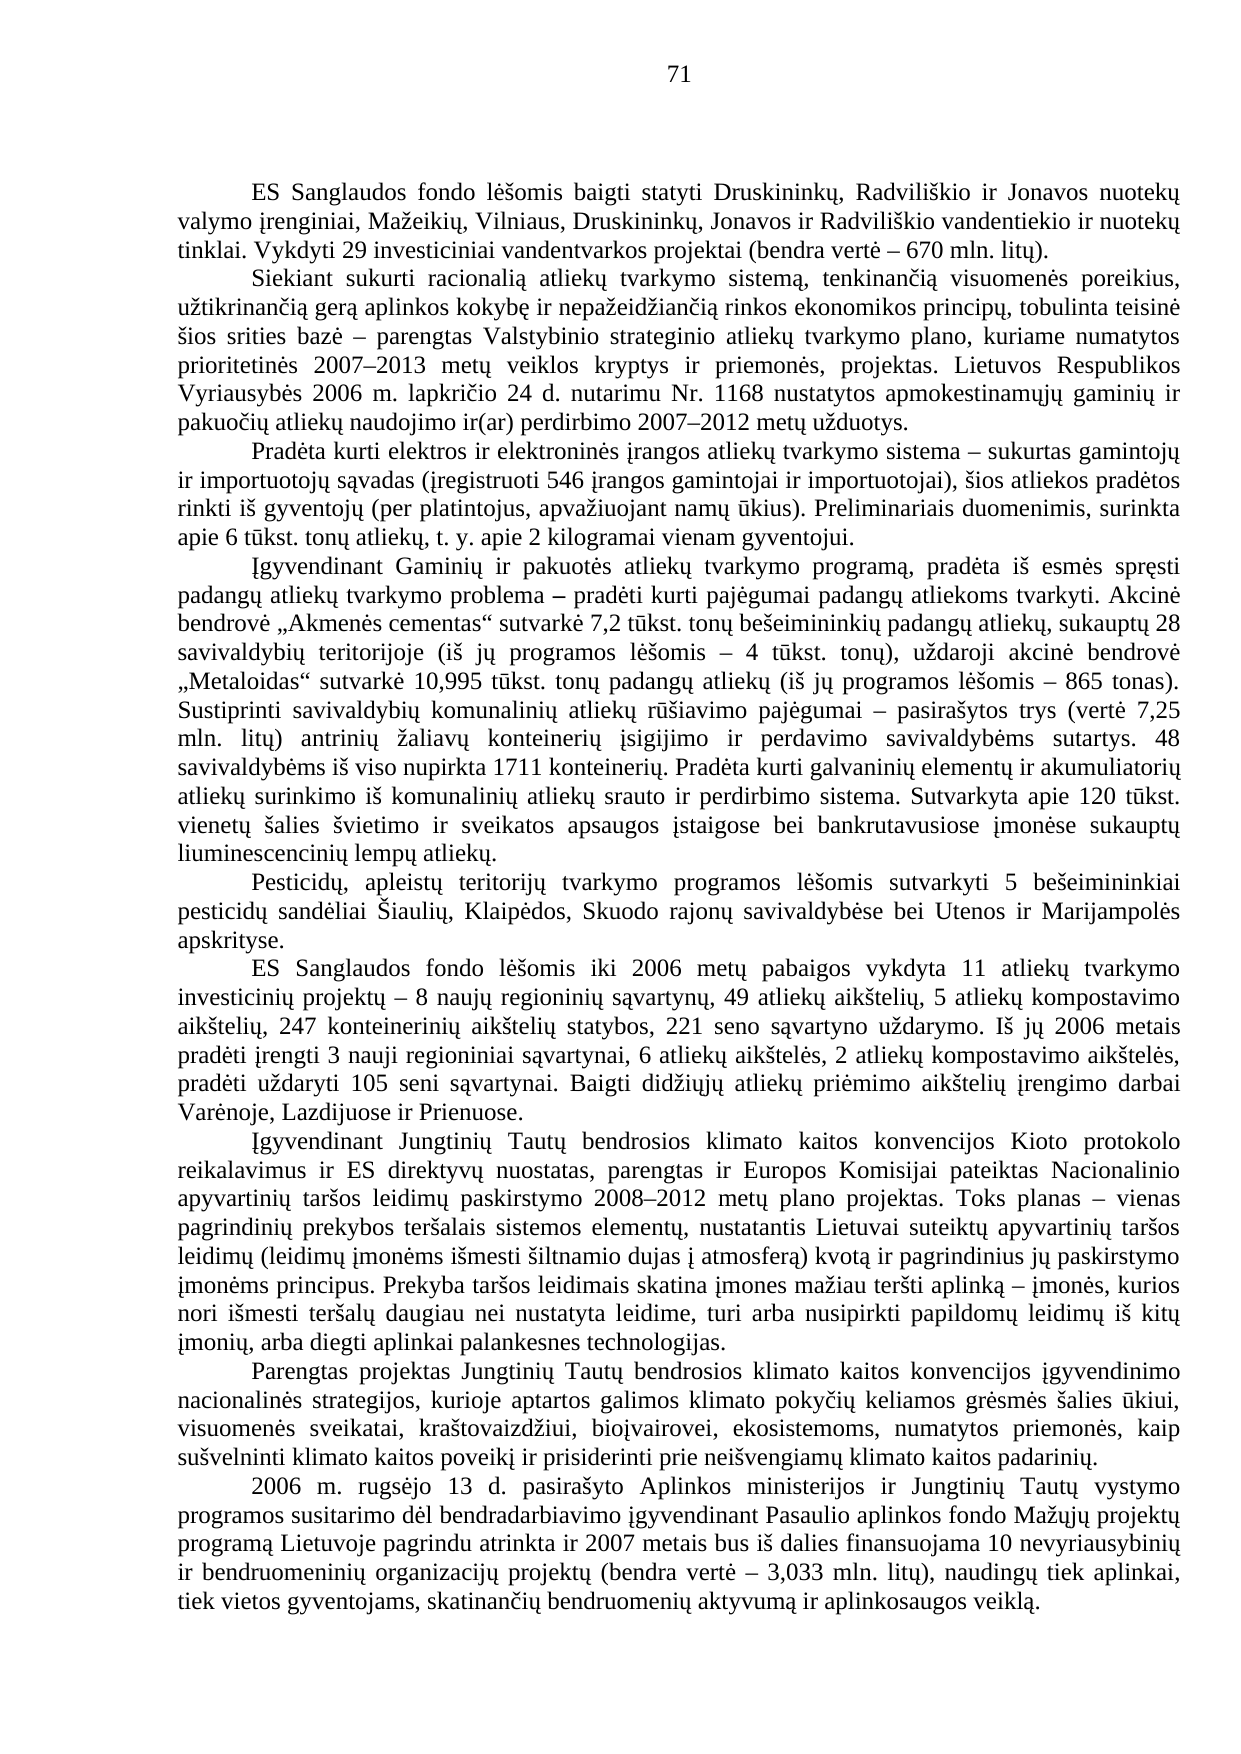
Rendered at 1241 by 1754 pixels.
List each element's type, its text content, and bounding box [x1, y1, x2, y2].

text ES Sanglaudos fondo lėšomis iki 2006 metų pabaigos vykdyta 11 atliekų tvarkymo investicinių projektų – 8 naujų regioninių sąvartynų, 49 atliekų aikštelių, 5 atliekų kompostavimo aikštelių, 247 konteinerinių aikštelių statybos, 221 seno sąvartyno uždarymo. Iš jų 2006 metais pradėti įrengti 3 nauji regioniniai sąvartynai, 6 atliekų aikštelės, 2 atliekų kompostavimo aikštelės, pradėti uždaryti 105 seni sąvartynai. Baigti didžiųjų atliekų priėmimo aikštelių įrengimo darbai Varėnoje, Lazdijuose ir Prienuose. [177, 953, 1181, 1126]
text Įgyvendinant Jungtinių Tautų bendrosios klimato kaitos konvencijos Kioto protokolo reikalavimus ir ES direktyvų nuostatas, parengtas ir Europos Komisijai pateiktas Nacionalinio apyvartinių taršos leidimų paskirstymo 2008–2012 metų plano projektas. Toks planas – vienas pagrindinių prekybos teršalais sistemos elementų, nustatantis Lietuvai suteiktų apyvartinių taršos leidimų (leidimų įmonėms išmesti šiltnamio dujas į atmosferą) kvotą ir pagrindinius jų paskirstymo įmonėms principus. Prekyba taršos leidimais skatina įmones mažiau teršti aplinką – įmonės, kurios nori išmesti teršalų daugiau nei nustatyta leidime, turi arba nusipirkti papildomų leidimų iš kitų įmonių, arba diegti aplinkai palankesnes technologijas. [177, 1126, 1181, 1356]
text Pesticidų, apleistų teritorijų tvarkymo programos lėšomis sutvarkyti 5 bešeimininkiai pesticidų sandėliai Šiaulių, Klaipėdos, Skuodo rajonų savivaldybėse bei Utenos ir Marijampolės apskrityse. [177, 867, 1181, 953]
text Siekiant sukurti racionalią atliekų tvarkymo sistemą, tenkinančią visuomenės poreikius, užtikrinančią gerą aplinkos kokybę ir nepažeidžiančią rinkos ekonomikos principų, tobulinta teisinė šios srities bazė – parengtas Valstybinio strateginio atliekų tvarkymo plano, kuriame numatytos prioritetinės 2007–2013 metų veiklos kryptys ir priemonės, projektas. Lietuvos Respublikos Vyriausybės 2006 m. lapkričio 24 d. nutarimu Nr. 1168 nustatytos apmokestinamųjų gaminių ir pakuočių atliekų naudojimo ir(ar) perdirbimo 2007–2012 metų užduotys. [177, 263, 1181, 436]
text Įgyvendinant Gaminių ir pakuotės atliekų tvarkymo programą, pradėta iš esmės spręsti padangų atliekų tvarkymo problema – pradėti kurti pajėgumai padangų atliekoms tvarkyti. Akcinė bendrovė „Akmenės cementas“ sutvarkė 7,2 tūkst. tonų bešeimininkių padangų atliekų, sukauptų 28 savivaldybių teritorijoje (iš jų programos lėšomis – 4 tūkst. tonų), uždaroji akcinė bendrovė „Metaloidas“ sutvarkė 10,995 tūkst. tonų padangų atliekų (iš jų programos lėšomis – 865 tonas). Sustiprinti savivaldybių komunalinių atliekų rūšiavimo pajėgumai – pasirašytos trys (vertė 7,25 mln. litų) antrinių žaliavų konteinerių įsigijimo ir perdavimo savivaldybėms sutartys. 48 savivaldybėms iš viso nupirkta 1711 konteinerių. Pradėta kurti galvaninių elementų ir akumuliatorių atliekų surinkimo iš komunalinių atliekų srauto ir perdirbimo sistema. Sutvarkyta apie 120 tūkst. vienetų šalies švietimo ir sveikatos apsaugos įstaigose bei bankrutavusiose įmonėse sukauptų liuminescencinių lempų atliekų. [177, 551, 1181, 867]
text ES Sanglaudos fondo lėšomis baigti statyti Druskininkų, Radviliškio ir Jonavos nuotekų valymo įrenginiai, Mažeikių, Vilniaus, Druskininkų, Jonavos ir Radviliškio vandentiekio ir nuotekų tinklai. Vykdyti 29 investiciniai vandentvarkos projektai (bendra vertė – 670 mln. litų). [177, 177, 1181, 263]
text Pradėta kurti elektros ir elektroninės įrangos atliekų tvarkymo sistema – sukurtas gamintojų ir importuotojų sąvadas (įregistruoti 546 įrangos gamintojai ir importuotojai), šios atliekos pradėtos rinkti iš gyventojų (per platintojus, apvažiuojant namų ūkius). Preliminariais duomenimis, surinkta apie 6 tūkst. tonų atliekų, t. y. apie 2 kilogramai vienam gyventojui. [177, 436, 1181, 551]
text 2006 m. rugsėjo 13 d. pasirašyto Aplinkos ministerijos ir Jungtinių Tautų vystymo programos susitarimo dėl bendradarbiavimo įgyvendinant Pasaulio aplinkos fondo Mažųjų projektų programą Lietuvoje pagrindu atrinkta ir 2007 metais bus iš dalies finansuojama 10 nevyriausybinių ir bendruomeninių organizacijų projektų (bendra vertė – 3,033 mln. litų), naudingų tiek aplinkai, tiek vietos gyventojams, skatinančių bendruomenių aktyvumą ir aplinkosaugos veiklą. [177, 1471, 1181, 1615]
text Parengtas projektas Jungtinių Tautų bendrosios klimato kaitos konvencijos įgyvendinimo nacionalinės strategijos, kurioje aptartos galimos klimato pokyčių keliamos grėsmės šalies ūkiui, visuomenės sveikatai, kraštovaizdžiui, bioįvairovei, ekosistemoms, numatytos priemonės, kaip sušvelninti klimato kaitos poveikį ir prisiderinti prie neišvengiamų klimato kaitos padarinių. [177, 1356, 1181, 1471]
